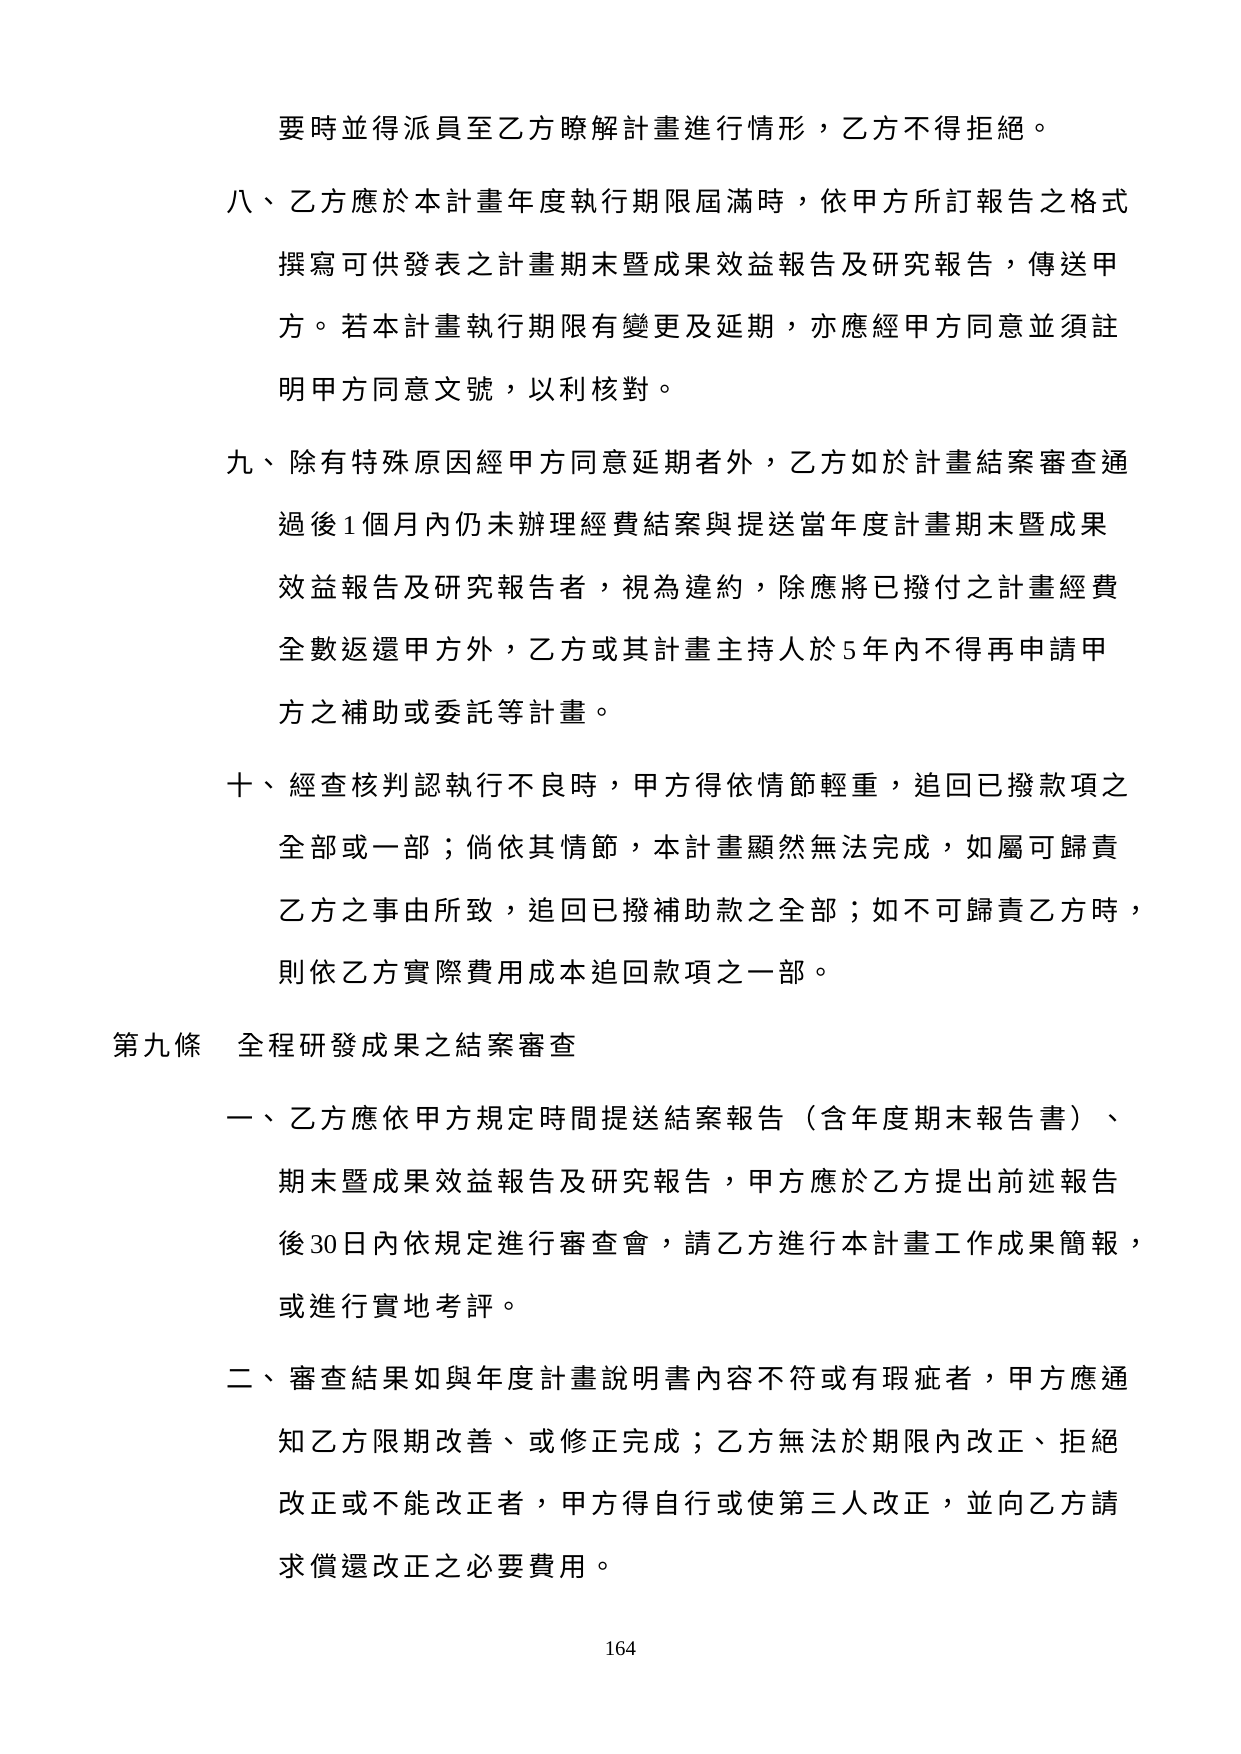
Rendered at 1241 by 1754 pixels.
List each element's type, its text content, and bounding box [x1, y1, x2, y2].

text 九、除有特殊原因經甲方同意延期者外，乙方如於計畫結案審查通過後1個月內仍未辦理經費結案與提送當年度計畫期末暨成果效益報告及研究報告者，視為違約，除應將已撥付之計畫經費全數返還甲方外，乙方或其計畫主持人於5年內不得再申請甲方之補助或委託等計畫。 [218, 419, 1131, 731]
text 八、乙方應於本計畫年度執行期限屆滿時，依甲方所訂報告之格式撰寫可供發表之計畫期末暨成果效益報告及研究報告，傳送甲方。若本計畫執行期限有變更及延期，亦應經甲方同意並須註明甲方同意文號，以利核對。 [218, 158, 1131, 408]
text 第九條 全程研發成果之結案審查 [110, 1002, 1131, 1064]
text 一、乙方應依甲方規定時間提送結案報告（含年度期末報告書）、期末暨成果效益報告及研究報告，甲方應於乙方提出前述報告後30日內依規定進行審查會，請乙方進行本計畫工作成果簡報，或進行實地考評。 [218, 1075, 1131, 1325]
text 二、審查結果如與年度計畫說明書內容不符或有瑕疵者，甲方應通知乙方限期改善、或修正完成；乙方無法於期限內改正、拒絕改正或不能改正者，甲方得自行或使第三人改正，並向乙方請求償還改正之必要費用。 [218, 1335, 1131, 1585]
text 十、經查核判認執行不良時，甲方得依情節輕重，追回已撥款項之全部或一部；倘依其情節，本計畫顯然無法完成，如屬可歸責乙方之事由所致，追回已撥補助款之全部；如不可歸責乙方時，則依乙方實際費用成本追回款項之一部。 [218, 742, 1131, 992]
text 要時並得派員至乙方瞭解計畫進行情形，乙方不得拒絕。 [218, 85, 1131, 148]
